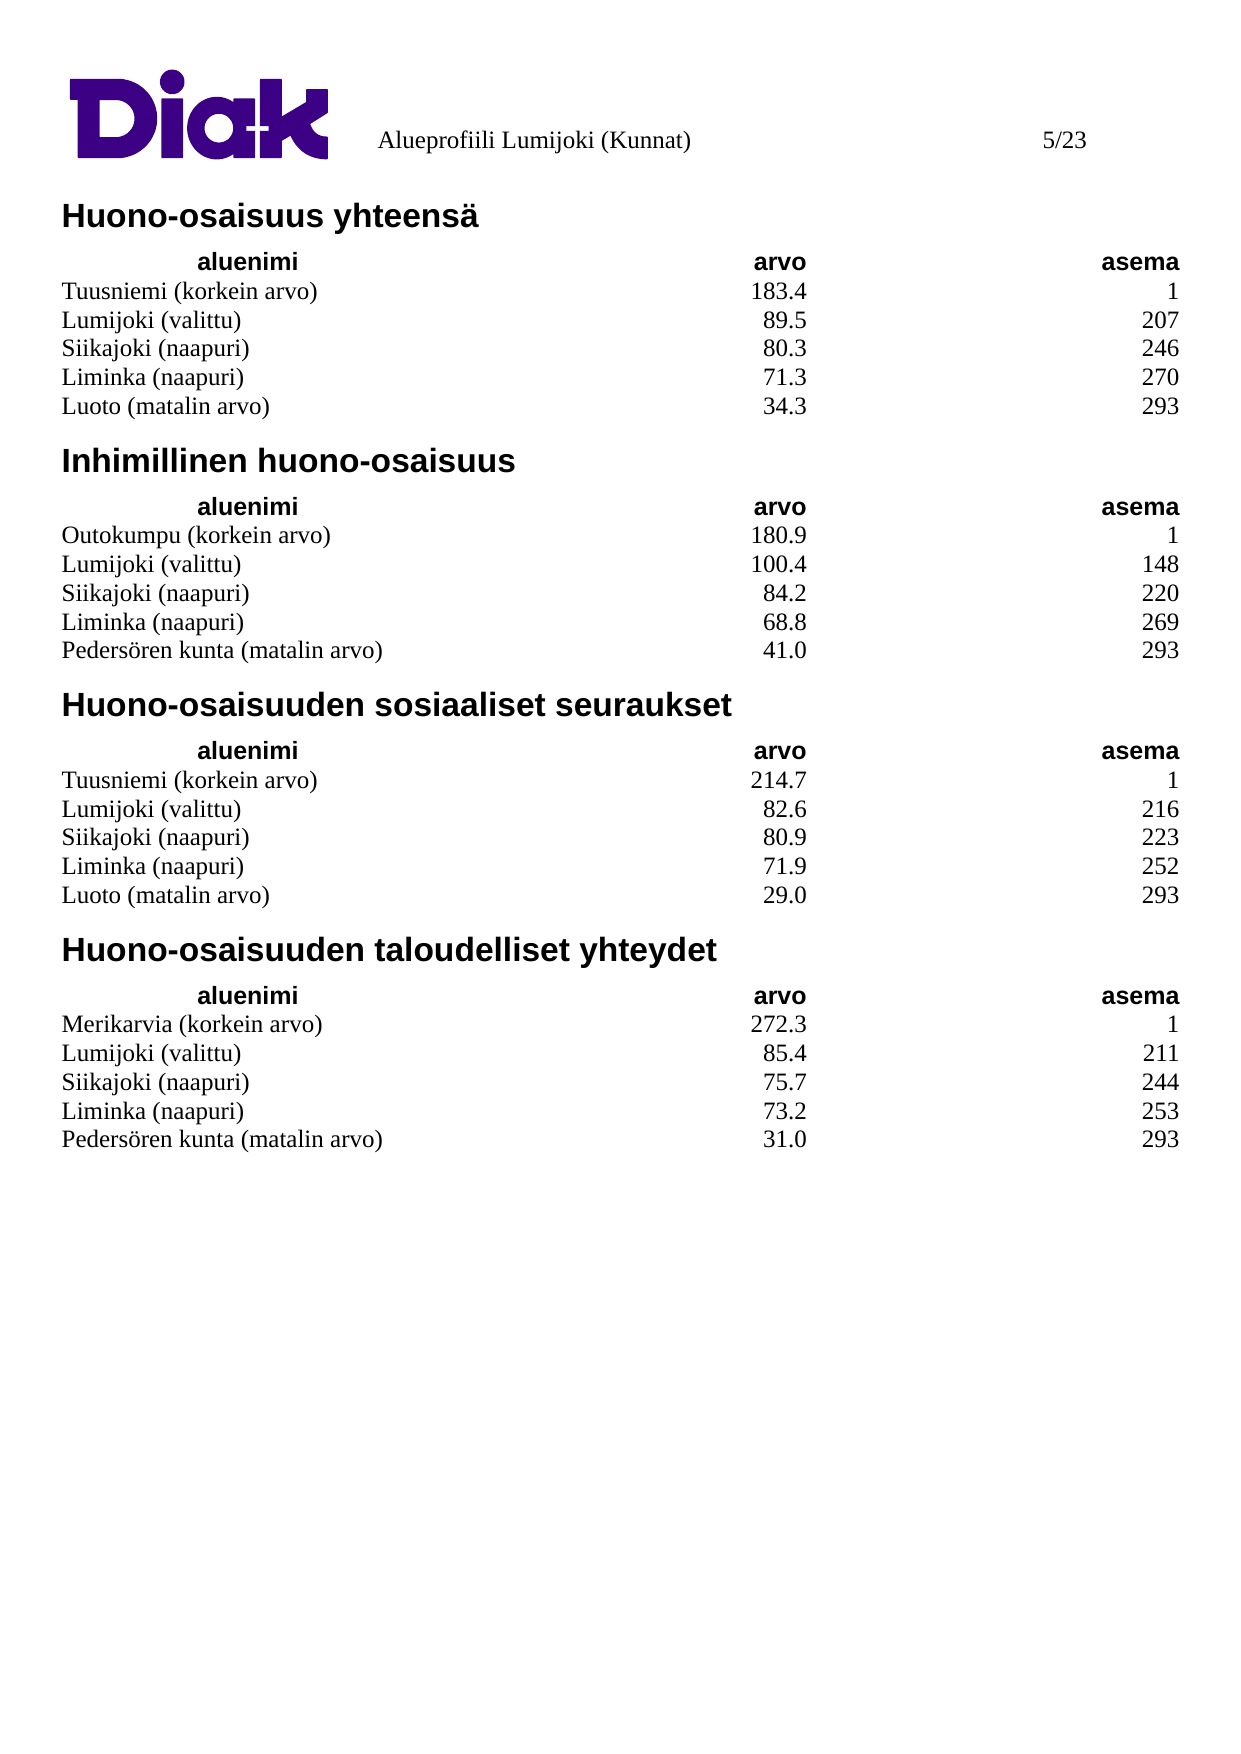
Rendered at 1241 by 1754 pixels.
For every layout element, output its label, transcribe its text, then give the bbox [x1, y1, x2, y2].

table_header arvo [434, 492, 806, 521]
table_header asema [806, 492, 1179, 521]
table_cell Lumijoki (valittu) [61, 549, 434, 578]
table_cell Tuusniemi (korkein arvo) [61, 276, 434, 305]
table_cell 180.9 [434, 521, 806, 549]
table_cell 216 [806, 794, 1179, 822]
table_cell 34.3 [434, 391, 806, 420]
table_cell Merikarvia (korkein arvo) [61, 1010, 434, 1038]
table_cell Lumijoki (valittu) [61, 305, 434, 333]
table_cell Siikajoki (naapuri) [61, 823, 434, 851]
table_header aluenimi [61, 736, 434, 765]
table_cell 270 [806, 362, 1179, 391]
table_cell 80.9 [434, 823, 806, 851]
table_cell 252 [806, 851, 1179, 880]
table_cell 80.3 [434, 334, 806, 362]
table_cell Luoto (matalin arvo) [61, 880, 434, 909]
table_cell 223 [806, 823, 1179, 851]
table_cell 100.4 [434, 549, 806, 578]
table_cell Siikajoki (naapuri) [61, 1067, 434, 1096]
table_cell Liminka (naapuri) [61, 362, 434, 391]
table_header asema [806, 981, 1179, 1009]
table_cell 1 [806, 521, 1179, 549]
table_header aluenimi [61, 247, 434, 276]
table_cell 220 [806, 578, 1179, 607]
table_cell 71.3 [434, 362, 806, 391]
table_cell 31.0 [434, 1125, 806, 1153]
subtitle Inhimillinen huono-osaisuus [61, 441, 1179, 479]
table_cell 214.7 [434, 765, 806, 794]
table_cell 293 [806, 880, 1179, 909]
table_cell 1 [806, 765, 1179, 794]
table_header asema [806, 247, 1179, 276]
table_cell 246 [806, 334, 1179, 362]
table_cell 269 [806, 607, 1179, 636]
table_cell Lumijoki (valittu) [61, 1038, 434, 1067]
table_cell 293 [806, 636, 1179, 664]
table_cell 244 [806, 1067, 1179, 1096]
table_cell Siikajoki (naapuri) [61, 578, 434, 607]
table_cell 1 [806, 1010, 1179, 1038]
table_cell 183.4 [434, 276, 806, 305]
table_cell 73.2 [434, 1096, 806, 1124]
table_cell 29.0 [434, 880, 806, 909]
table_cell 82.6 [434, 794, 806, 822]
table_cell 84.2 [434, 578, 806, 607]
table_cell 75.7 [434, 1067, 806, 1096]
table_cell 41.0 [434, 636, 806, 664]
table_header aluenimi [61, 981, 434, 1009]
table_cell Luoto (matalin arvo) [61, 391, 434, 420]
table_cell 71.9 [434, 851, 806, 880]
table_header aluenimi [61, 492, 434, 521]
table_cell Outokumpu (korkein arvo) [61, 521, 434, 549]
subtitle Huono-osaisuuden taloudelliset yhteydet [61, 929, 1179, 968]
subtitle Huono-osaisuuden sosiaaliset seuraukset [61, 685, 1179, 724]
subtitle Huono-osaisuus yhteensä [61, 196, 1179, 235]
table_cell Liminka (naapuri) [61, 607, 434, 636]
table_header arvo [434, 981, 806, 1009]
table_cell 148 [806, 549, 1179, 578]
table_cell Pedersören kunta (matalin arvo) [61, 1125, 434, 1153]
table_cell 1 [806, 276, 1179, 305]
table_cell 85.4 [434, 1038, 806, 1067]
table_cell 272.3 [434, 1010, 806, 1038]
table_cell Siikajoki (naapuri) [61, 334, 434, 362]
table_header arvo [434, 736, 806, 765]
table_header arvo [434, 247, 806, 276]
table_cell 68.8 [434, 607, 806, 636]
table_cell Pedersören kunta (matalin arvo) [61, 636, 434, 664]
table_cell 253 [806, 1096, 1179, 1124]
table_cell Liminka (naapuri) [61, 1096, 434, 1124]
table_header asema [806, 736, 1179, 765]
table_cell Liminka (naapuri) [61, 851, 434, 880]
table_cell Lumijoki (valittu) [61, 794, 434, 822]
table_cell Tuusniemi (korkein arvo) [61, 765, 434, 794]
table_cell 89.5 [434, 305, 806, 333]
table_cell 211 [806, 1038, 1179, 1067]
table_cell 207 [806, 305, 1179, 333]
table_cell 293 [806, 1125, 1179, 1153]
table_cell 293 [806, 391, 1179, 420]
